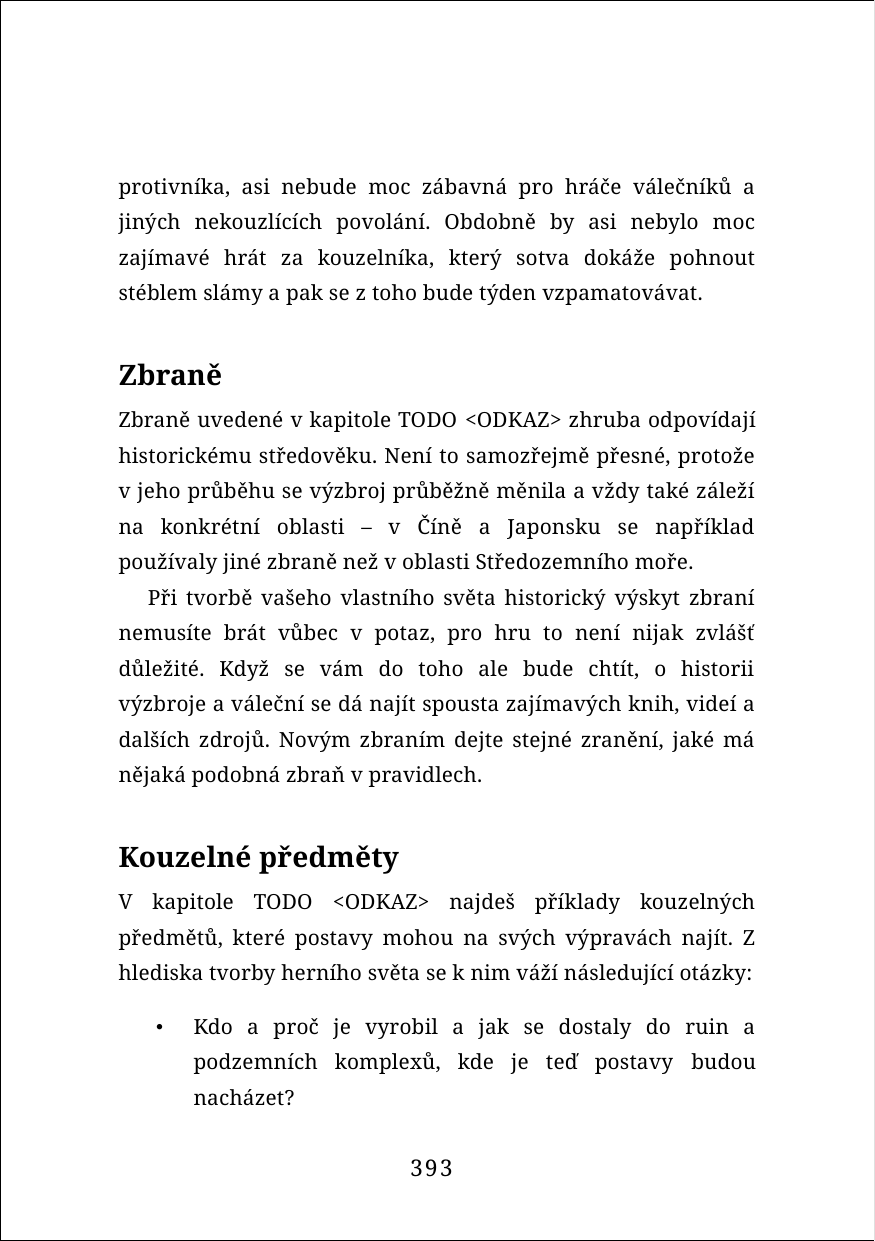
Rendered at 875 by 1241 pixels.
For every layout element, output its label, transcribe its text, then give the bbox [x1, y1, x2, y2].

subtitle Zbraně [118, 355, 756, 393]
list Kdo a proč je vyrobil a jak se dostaly do ruin a podzemních komplexů, kde je teď postavy budou nacházet? [156, 1012, 756, 1111]
text V kapitole TODO <ODKAZ> najdeš příklady kouzelných předmětů, které postavy mohou na svých výpravách najít. Z hlediska tvorby herního světa se k nim váží následující otázky: [118, 887, 756, 987]
text protivníka, asi nebude moc zábavná pro hráče válečníků a jiných nekouzlících povolání. Obdobně by asi nebylo moc zajímavé hrát za kouzelníka, který sotva dokáže pohnout stéblem slámy a pak se z toho bude týden vzpamatovávat. [118, 172, 756, 307]
subtitle Kouzelné předměty [118, 837, 756, 876]
text Zbraně uvedené v kapitole TODO <ODKAZ> zhruba odpovídají historickému středověku. Není to samozřejmě přesné, protože v jeho průběhu se výzbroj průběžně měnila a vždy také záleží na konkrétní oblasti – v Číně a Japonsku se například používaly jiné zbraně než v oblasti Středozemního moře. Při tvorbě vašeho vlastního světa historický výskyt zbraní nemusíte brát vůbec v potaz, pro hru to není nijak zvlášť důležité. Když se vám do toho ale bude chtít, o historii výzbroje a váleční se dá najít spousta zajímavých knih, videí a dalších zdrojů. Novým zbraním dejte stejné zranění, jaké má nějaká podobná zbraň v pravidlech. [118, 405, 756, 789]
